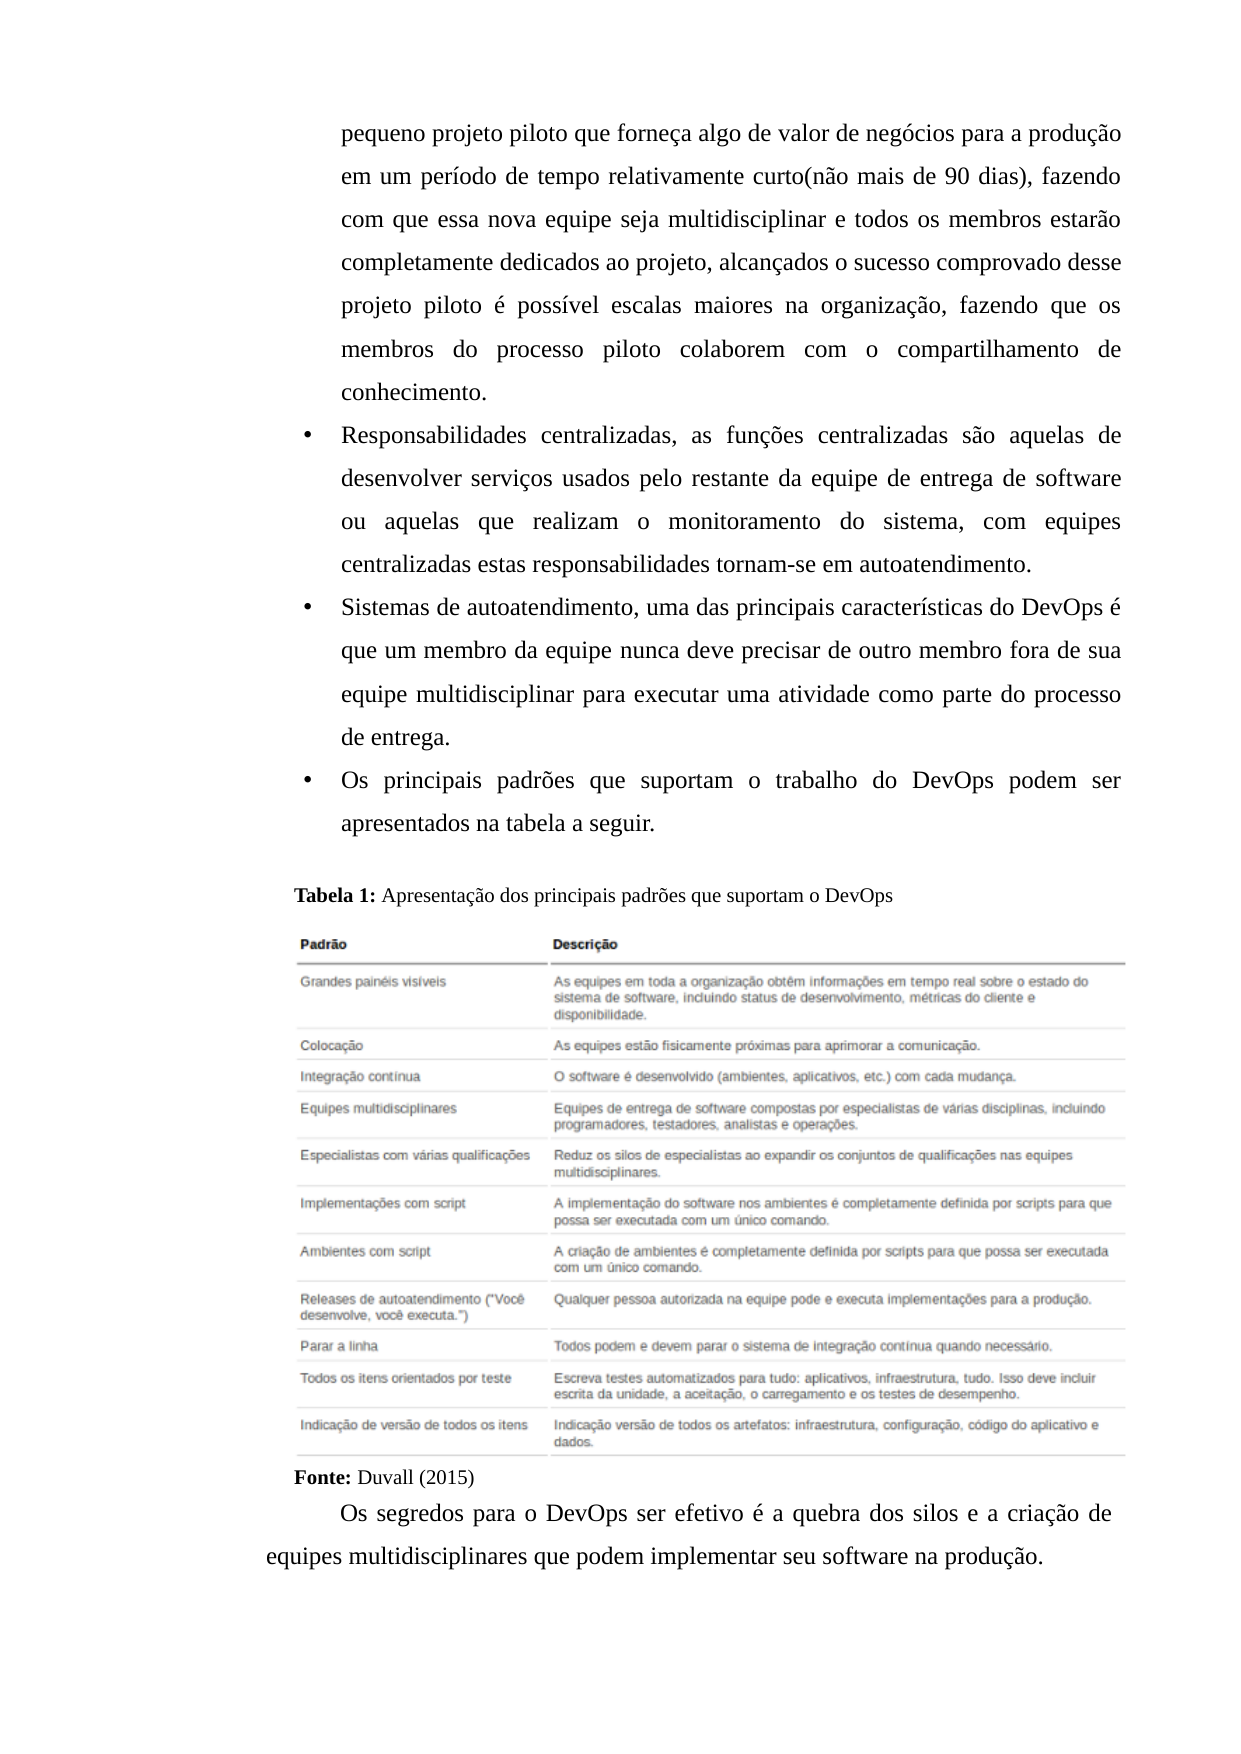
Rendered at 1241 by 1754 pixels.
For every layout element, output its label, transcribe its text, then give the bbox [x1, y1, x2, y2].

list Sistemas de autoatendimento, uma das principais características do DevOps é que um membro da equipe nunca deve precisar de outro membro fora de sua equipe multidisciplinar para executar uma atividade como parte do processo de entrega. [303, 592, 1122, 751]
list pequeno projeto piloto que forneça algo de valor de negócios para a produção em um período de tempo relativamente curto(não mais de 90 dias), fazendo com que essa nova equipe seja multidisciplinar e todos os membros estarão completamente dedicados ao projeto, alcançados o sucesso comprovado desse projeto piloto é possível escalas maiores na organização, fazendo que os membros do processo piloto colaborem com o compartilhamento de conhecimento. [303, 118, 1122, 406]
text Tabela 1: Apresentação dos principais padrões que suportam o DevOps [294, 883, 1134, 907]
list Os principais padrões que suportam o trabalho do DevOps podem ser apresentados na tabela a seguir. [303, 765, 1122, 837]
text Fonte: Duvall (2015) [294, 1466, 1134, 1489]
list Responsabilidades centralizadas, as funções centralizadas são aquelas de desenvolver serviços usados pelo restante da equipe de entrega de software ou aquelas que realizam o monitoramento do sistema, com equipes centralizadas estas responsabilidades tornam-se em autoatendimento. [303, 420, 1122, 578]
text Os segredos para o DevOps ser efetivo é a quebra dos silos e a criação de equipes multidisciplinares que podem implementar seu software na produção. [118, 1498, 1122, 1570]
picture [293, 932, 1134, 1466]
